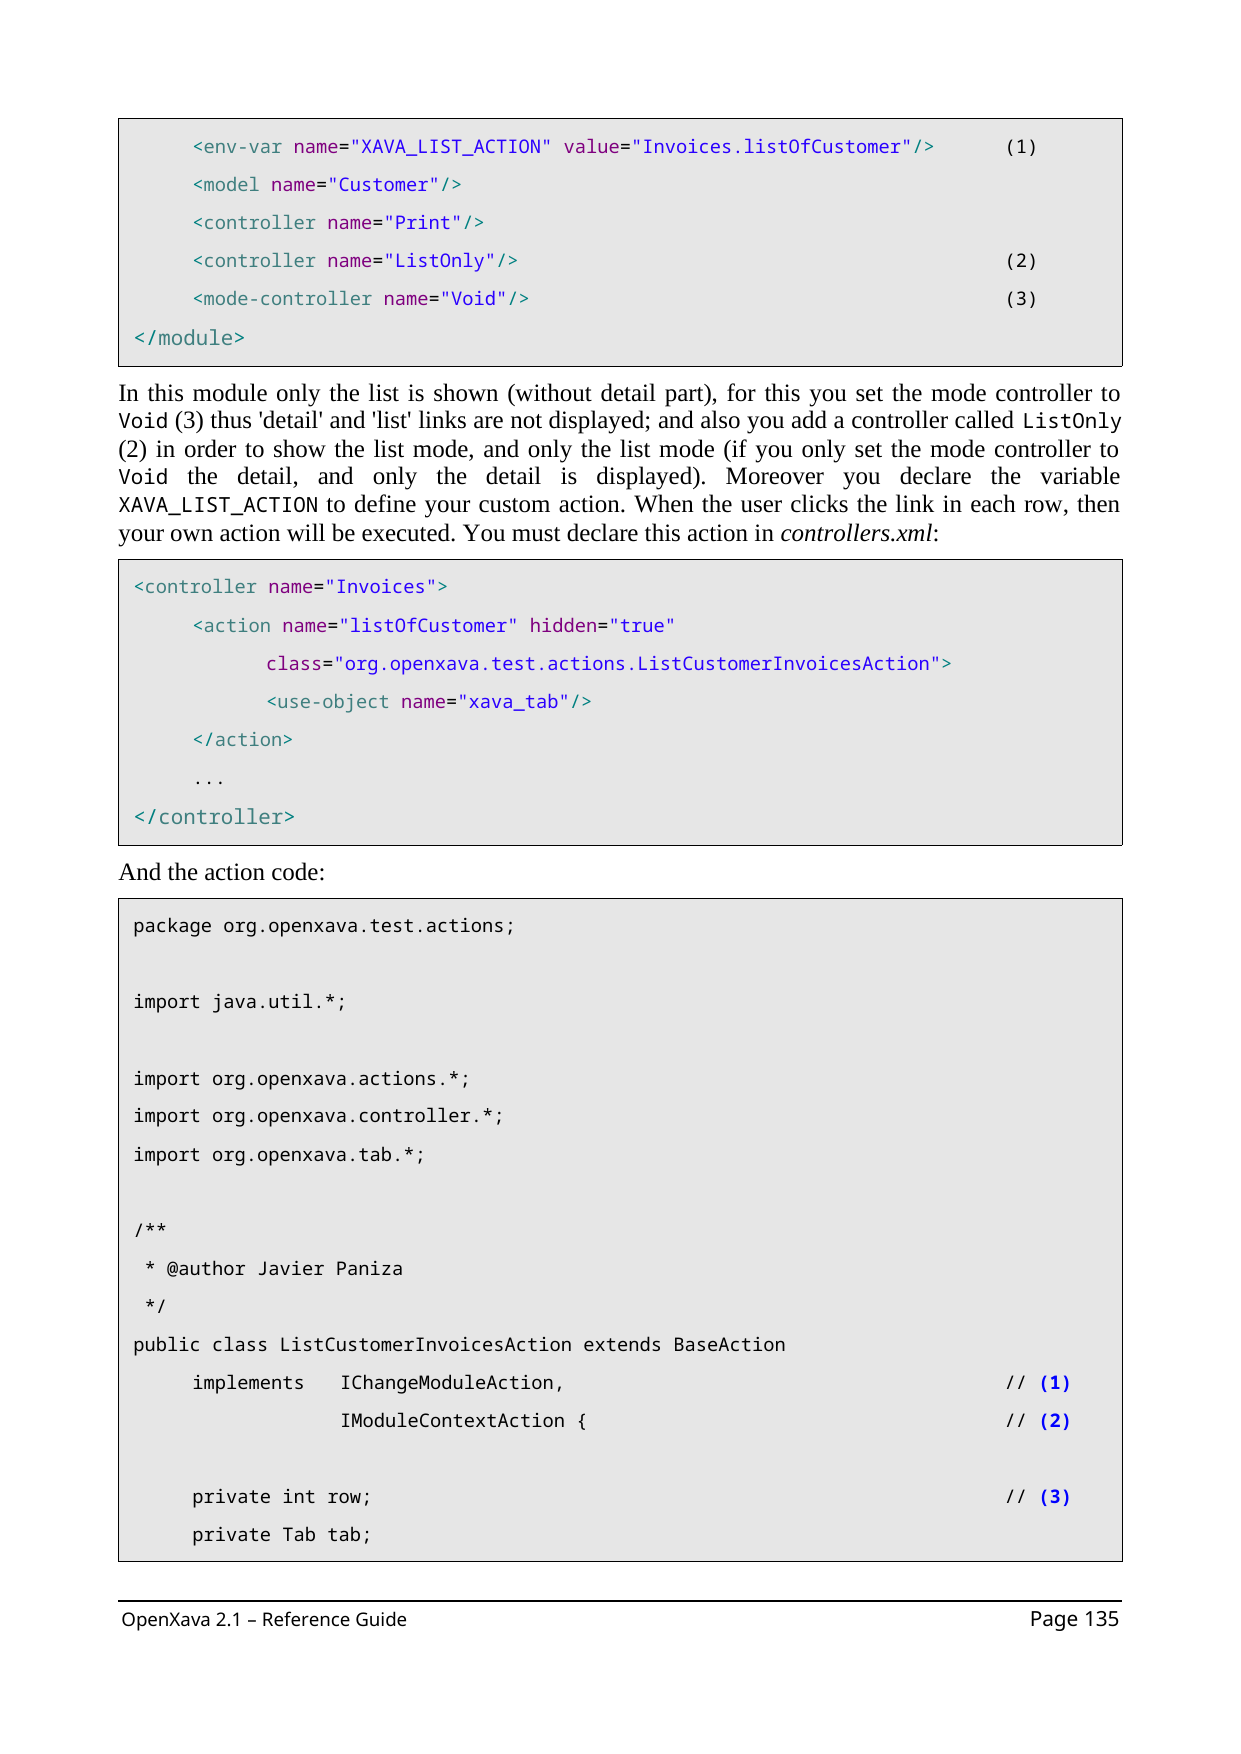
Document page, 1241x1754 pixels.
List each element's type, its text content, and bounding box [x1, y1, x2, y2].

text <env-var name="XAVA_LIST_ACTION" value="Invoices.listOfCustomer"/> (1) [119, 119, 1122, 156]
text And the action code: [118, 858, 1122, 885]
text class="org.openxava.test.actions.ListCustomerInvoicesAction"> [119, 635, 1122, 673]
text In this module only the list is shown (without detail part), for this you set the mode controller to Void (3) thus 'detail' and 'list' links are not displayed; and also you add a controller called ListOnly (2) in order to show the list mode, and only the list mode (if you only set the mode controller to Void the detail, and only the detail is displayed). Moreover you declare the variable XAVA_LIST_ACTION to define your custom action. When the user clicks the link in each row, then your own action will be executed. You must declare this action in controllers.xml: [118, 379, 1122, 547]
text import org.openxava.tab.*; [119, 1126, 1122, 1164]
text IModuleContextAction { // (2) [119, 1392, 1122, 1430]
text implements IChangeModuleAction, // (1) [119, 1354, 1122, 1392]
text </controller> [119, 787, 1122, 845]
text <controller name="Print"/> [119, 194, 1122, 232]
text package org.openxava.test.actions; [119, 899, 1122, 936]
text <model name="Customer"/> [119, 156, 1122, 194]
text <action name="listOfCustomer" hidden="true" [119, 597, 1122, 635]
text public class ListCustomerInvoicesAction extends BaseAction [119, 1316, 1122, 1354]
text ... [119, 749, 1122, 787]
text </module> [119, 308, 1122, 366]
text </action> [119, 711, 1122, 749]
text <controller name="ListOnly"/> (2) [119, 232, 1122, 270]
text private Tab tab; [119, 1506, 1122, 1561]
text import org.openxava.actions.*; [119, 1050, 1122, 1088]
text /** [119, 1202, 1122, 1240]
text <controller name="Invoices"> [119, 560, 1122, 597]
text import java.util.*; [119, 974, 1122, 1012]
text <use-object name="xava_tab"/> [119, 673, 1122, 711]
text */ [119, 1278, 1122, 1316]
text * @author Javier Paniza [119, 1240, 1122, 1278]
text import org.openxava.controller.*; [119, 1088, 1122, 1126]
text <mode-controller name="Void"/> (3) [119, 270, 1122, 308]
text private int row; // (3) [119, 1468, 1122, 1506]
